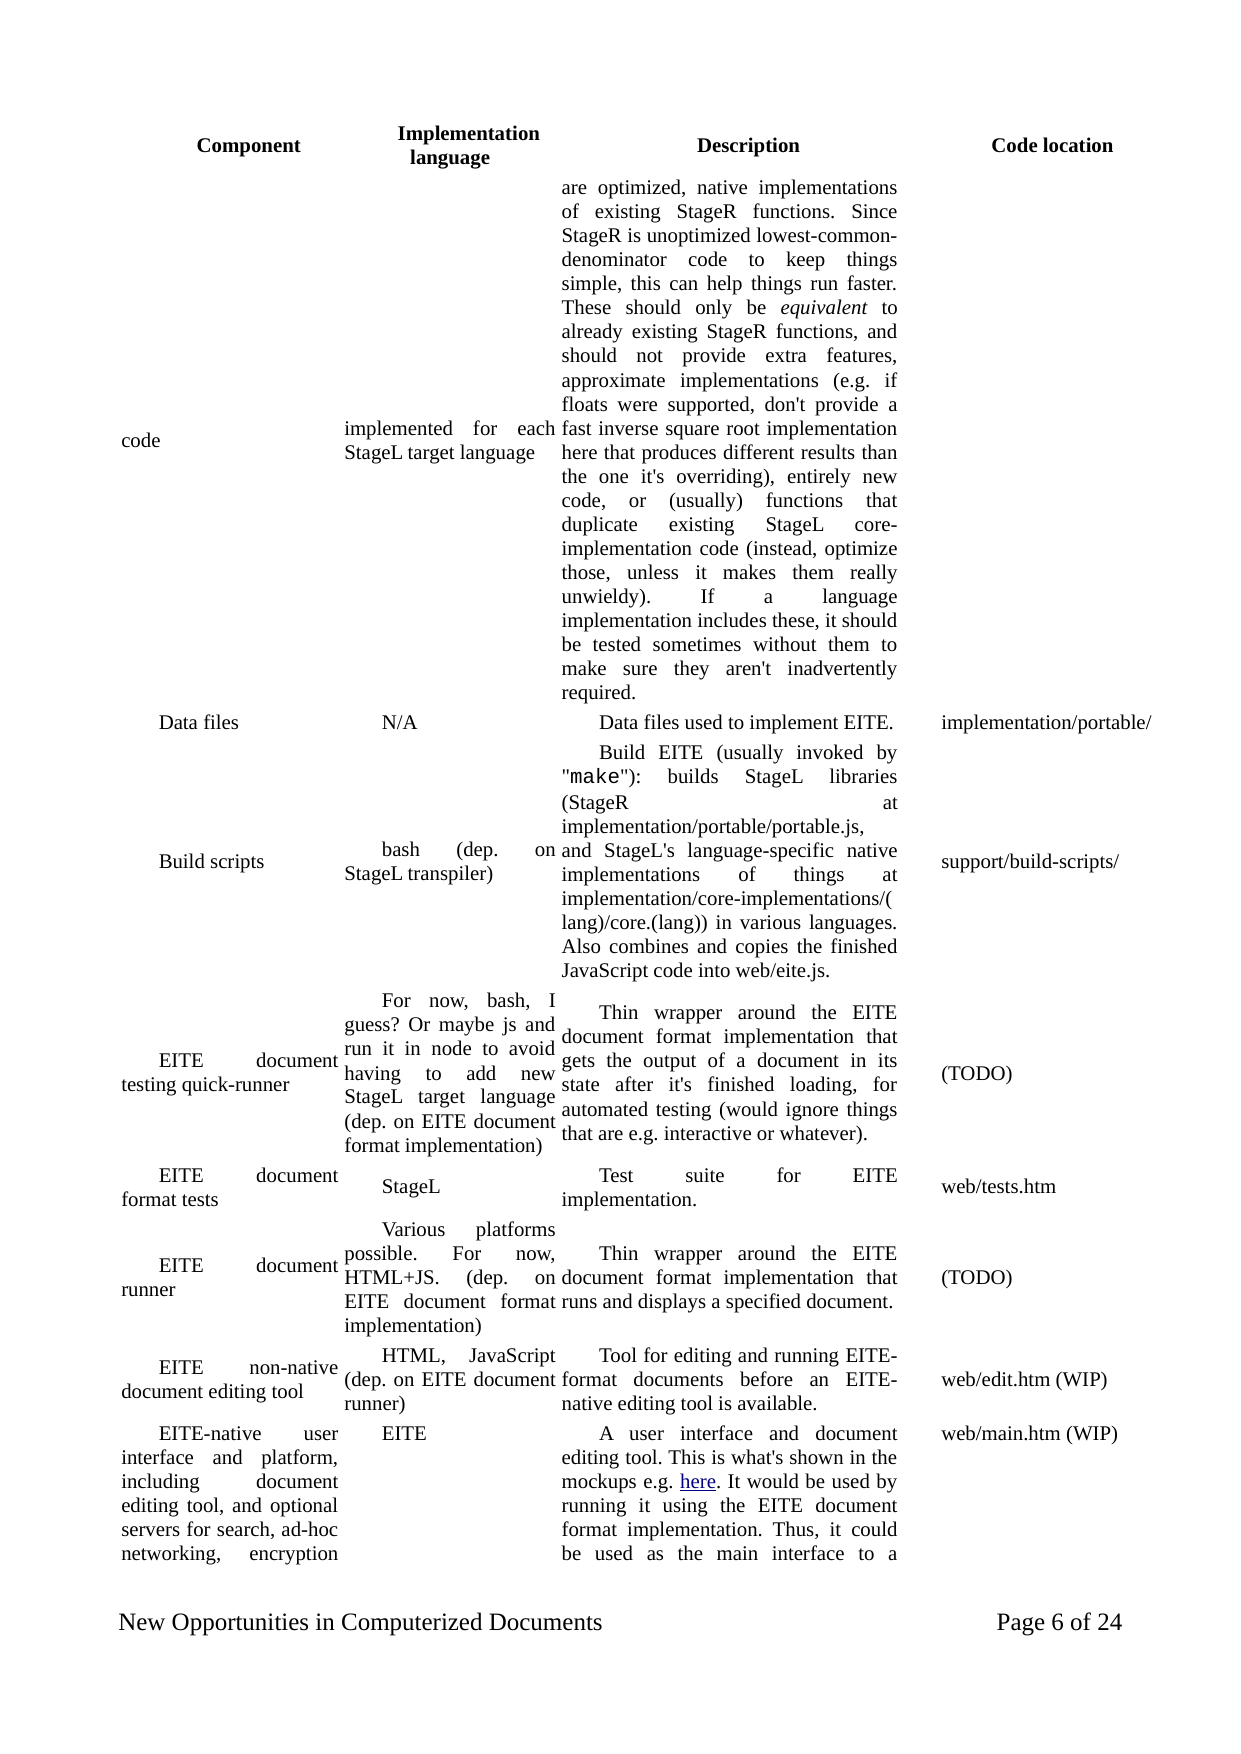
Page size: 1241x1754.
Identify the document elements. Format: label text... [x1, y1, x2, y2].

table_cell support/build-scripts/ [901, 737, 1167, 985]
table_cell A user interface and document editing tool. This is what's shown in the mockups e.g. here. It would be used by running it using the EITE document format implementation. Thus, it could be used as the main interface to a [559, 1418, 901, 1568]
table_cell are optimized, native implementations of existing StageR functions. Since StageR is unoptimized lowest-common-denominator code to keep things simple, this can help things run faster. These should only be equivalent to already existing StageR functions, and should not provide extra features, approximate implementations (e.g. if floats were supported, don't provide a fast inverse square root implementation here that produces different results than the one it's overriding), entirely new code, or (usually) functions that duplicate existing StageL core-implementation code (instead, optimize those, unless it makes them really unwieldy). If a language implementation includes these, it should be tested sometimes without them to make sure they aren't inadvertently required. [559, 172, 901, 707]
table_cell Various platforms possible. For now, HTML+JS. (dep. on EITE document format implementation) [341, 1214, 558, 1340]
table_header Component [118, 118, 341, 172]
table_cell implemented for each StageL target language [341, 172, 558, 707]
table_cell Thin wrapper around the EITE document format implementation that gets the output of a document in its state after it's finished loading, for automated testing (would ignore things that are e.g. interactive or whatever). [559, 985, 901, 1159]
table_cell Build EITE (usually invoked by "make"): builds StageL libraries (StageR at implementation/portable/portable.js, and StageL's language-specific native implementations of things at implementation/core-implementations/(lang)/core.(lang)) in various languages. Also combines and copies the finished JavaScript code into web/eite.js. [559, 737, 901, 985]
table_cell [901, 172, 1167, 707]
table_cell bash (dep. on StageL transpiler) [341, 737, 558, 985]
table_cell Data files used to implement EITE. [559, 707, 901, 737]
table_cell (TODO) [901, 1214, 1167, 1340]
table_cell Data files [118, 707, 341, 737]
table_cell web/tests.htm [901, 1160, 1167, 1213]
table_header Description [559, 118, 901, 172]
table_cell EITE document runner [118, 1214, 341, 1340]
table_cell (TODO) [901, 985, 1167, 1159]
table_cell Thin wrapper around the EITE document format implementation that runs and displays a specified document. [559, 1214, 901, 1340]
table_cell EITE non-native document editing tool [118, 1340, 341, 1418]
table_header Code location [901, 118, 1167, 172]
table_cell Tool for editing and running EITE-format documents before an EITE-native editing tool is available. [559, 1340, 901, 1418]
table_cell code [118, 172, 341, 707]
table_cell EITE [341, 1418, 558, 1568]
table_cell EITE document testing quick-runner [118, 985, 341, 1159]
table_cell web/edit.htm (WIP) [901, 1340, 1167, 1418]
table_cell Build scripts [118, 737, 341, 985]
table_cell HTML, JavaScript (dep. on EITE document runner) [341, 1340, 558, 1418]
table_header Implementation language [341, 118, 558, 172]
table_cell Test suite for EITE implementation. [559, 1160, 901, 1213]
table_cell EITE document format tests [118, 1160, 341, 1213]
table_cell EITE-native user interface and platform, including document editing tool, and optional servers for search, ad-hoc networking, encryption [118, 1418, 341, 1568]
table_cell implementation/portable/ [901, 707, 1167, 737]
table_cell N/A [341, 707, 558, 737]
table_cell web/main.htm (WIP) [901, 1418, 1167, 1568]
table_cell For now, bash, I guess? Or maybe js and run it in node to avoid having to add new StageL target language (dep. on EITE document format implementation) [341, 985, 558, 1159]
table_cell StageL [341, 1160, 558, 1213]
